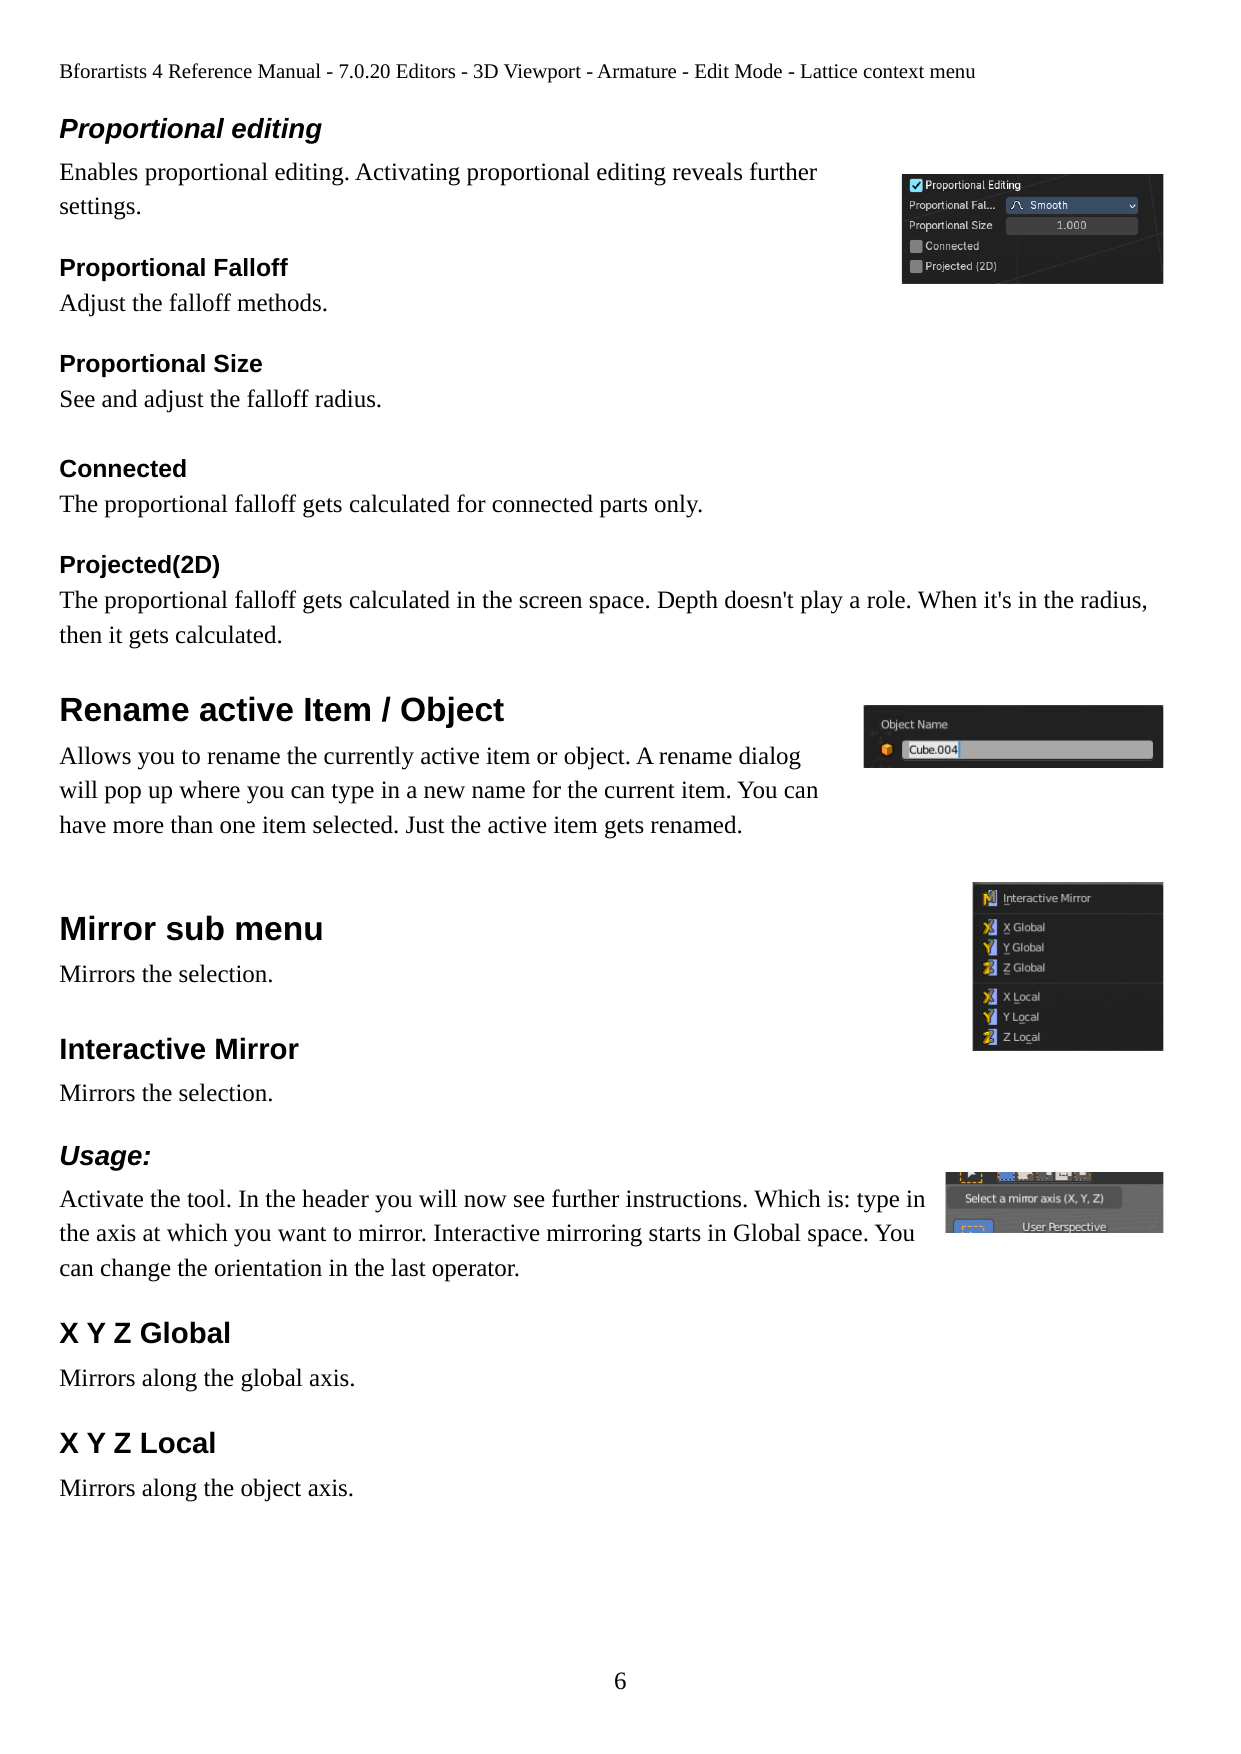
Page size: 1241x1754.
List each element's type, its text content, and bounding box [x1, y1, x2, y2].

subtitle Mirror sub menu [59, 908, 972, 947]
text Enables proportional editing. Activating proportional editing reveals further settings. [59, 157, 1181, 220]
subtitle Proportional Size [59, 349, 1181, 378]
text Mirrors along the global axis. [59, 1363, 1181, 1391]
subtitle Usage: [59, 1139, 1181, 1171]
picture [901, 174, 1164, 284]
text Mirrors the selection. [59, 959, 972, 988]
picture [972, 882, 1164, 1051]
subtitle Interactive Mirror [59, 1032, 1181, 1065]
text Adjust the falloff methods. [59, 288, 1181, 317]
text See and adjust the falloff radius. [59, 384, 1181, 413]
subtitle [1164, 253, 1181, 282]
text The proportional falloff gets calculated for connected parts only. [59, 489, 1181, 518]
subtitle [1164, 908, 1181, 947]
subtitle Rename active Item / Object [59, 690, 1181, 728]
text Allows you to rename the currently active item or object. A rename dialog will pop up where you can type in a new name for the current item. You can have more than one item selected. Just the active item gets renamed. [59, 741, 1181, 838]
picture [863, 705, 1164, 768]
text The proportional falloff gets calculated in the screen space. Depth doesn't play a role. When it's in the radius, then it gets calculated. [59, 585, 1181, 648]
subtitle Connected [59, 454, 1181, 483]
subtitle Proportional Falloff [59, 253, 901, 282]
subtitle Proportional editing [59, 113, 1181, 144]
picture [945, 1172, 1164, 1233]
text Activate the tool. In the header you will now see further instructions. Which is: type in the axis at which you want to mirror. Interactive mirroring starts in Global space. You can change the orientation in the last operator. [59, 1184, 1181, 1282]
text Mirrors along the object axis. [59, 1473, 1181, 1501]
subtitle X Y Z Local [59, 1426, 1181, 1460]
text [1164, 959, 1181, 988]
subtitle Projected(2D) [59, 551, 1181, 579]
subtitle X Y Z Global [59, 1316, 1181, 1350]
text Mirrors the selection. [59, 1078, 1181, 1107]
